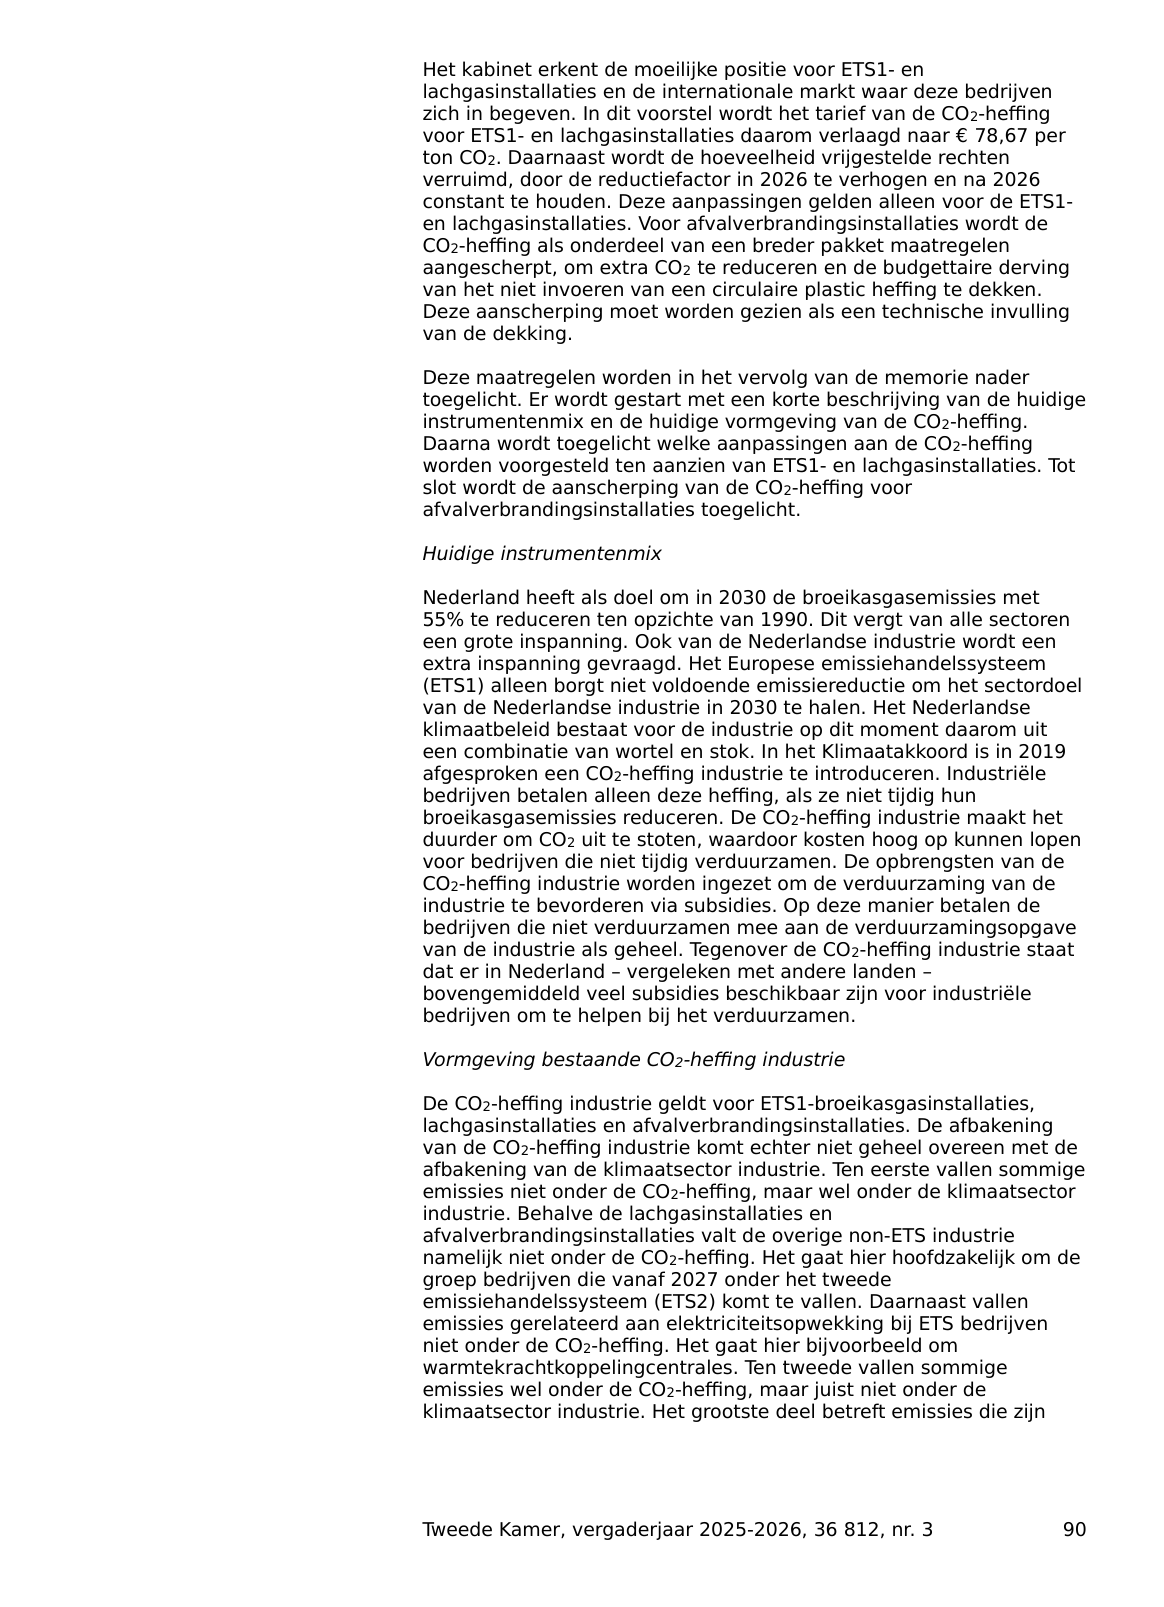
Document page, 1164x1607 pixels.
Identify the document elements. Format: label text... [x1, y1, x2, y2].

text Het kabinet erkent de moeilijke positie voor ETS1- en lachgasinstallaties en de internationale markt waar deze bedrijven zich in begeven. In dit voorstel wordt het tarief van de CO2-heffing voor ETS1- en lachgasinstallaties daarom verlaagd naar € 78,67 per ton CO2. Daarnaast wordt de hoeveelheid vrijgestelde rechten verruimd, door de reductiefactor in 2026 te verhogen en na 2026 constant te houden. Deze aanpassingen gelden alleen voor de ETS1- en lachgasinstallaties. Voor afvalverbrandingsinstallaties wordt de CO2-heffing als onderdeel van een breder pakket maatregelen aangescherpt, om extra CO2 te reduceren en de budgettaire derving van het niet invoeren van een circulaire plastic heffing te dekken. Deze aanscherping moet worden gezien als een technische invulling van de dekking. [422, 59, 1087, 345]
text Deze maatregelen worden in het vervolg van de memorie nader toegelicht. Er wordt gestart met een korte beschrijving van de huidige instrumentenmix en de huidige vormgeving van de CO2-heffing. Daarna wordt toegelicht welke aanpassingen aan de CO2-heffing worden voorgesteld ten aanzien van ETS1- en lachgasinstallaties. Tot slot wordt de aanscherping van de CO2-heffing voor afvalverbrandingsinstallaties toegelicht. [422, 367, 1087, 521]
subtitle Vormgeving bestaande CO2-heffing industrie [422, 1049, 1087, 1071]
text Nederland heeft als doel om in 2030 de broeikasgasemissies met 55% te reduceren ten opzichte van 1990. Dit vergt van alle sectoren een grote inspanning. Ook van de Nederlandse industrie wordt een extra inspanning gevraagd. Het Europese emissiehandelssysteem (ETS1) alleen borgt niet voldoende emissiereductie om het sectordoel van de Nederlandse industrie in 2030 te halen. Het Nederlandse klimaatbeleid bestaat voor de industrie op dit moment daarom uit een combinatie van wortel en stok. In het Klimaatakkoord is in 2019 afgesproken een CO2-heffing industrie te introduceren. Industriële bedrijven betalen alleen deze heffing, als ze niet tijdig hun broeikasgasemissies reduceren. De CO2-heffing industrie maakt het duurder om CO2 uit te stoten, waardoor kosten hoog op kunnen lopen voor bedrijven die niet tijdig verduurzamen. De opbrengsten van de CO2-heffing industrie worden ingezet om de verduurzaming van de industrie te bevorderen via subsidies. Op deze manier betalen de bedrijven die niet verduurzamen mee aan de verduurzamingsopgave van de industrie als geheel. Tegenover de CO2-heffing industrie staat dat er in Nederland – vergeleken met andere landen – bovengemiddeld veel subsidies beschikbaar zijn voor industriële bedrijven om te helpen bij het verduurzamen. [422, 587, 1087, 1027]
subtitle Huidige instrumentenmix [422, 543, 1087, 565]
text De CO2-heffing industrie geldt voor ETS1-broeikasgasinstallaties, lachgasinstallaties en afvalverbrandingsinstallaties. De afbakening van de CO2-heffing industrie komt echter niet geheel overeen met de afbakening van de klimaatsector industrie. Ten eerste vallen sommige emissies niet onder de CO2-heffing, maar wel onder de klimaatsector industrie. Behalve de lachgasinstallaties en afvalverbrandingsinstallaties valt de overige non-ETS industrie namelijk niet onder de CO2-heffing. Het gaat hier hoofdzakelijk om de groep bedrijven die vanaf 2027 onder het tweede emissiehandelssysteem (ETS2) komt te vallen. Daarnaast vallen emissies gerelateerd aan elektriciteitsopwekking bij ETS bedrijven niet onder de CO2-heffing. Het gaat hier bijvoorbeeld om warmtekrachtkoppelingcentrales. Ten tweede vallen sommige emissies wel onder de CO2-heffing, maar juist niet onder de klimaatsector industrie. Het grootste deel betreft emissies die zijn [422, 1093, 1087, 1423]
